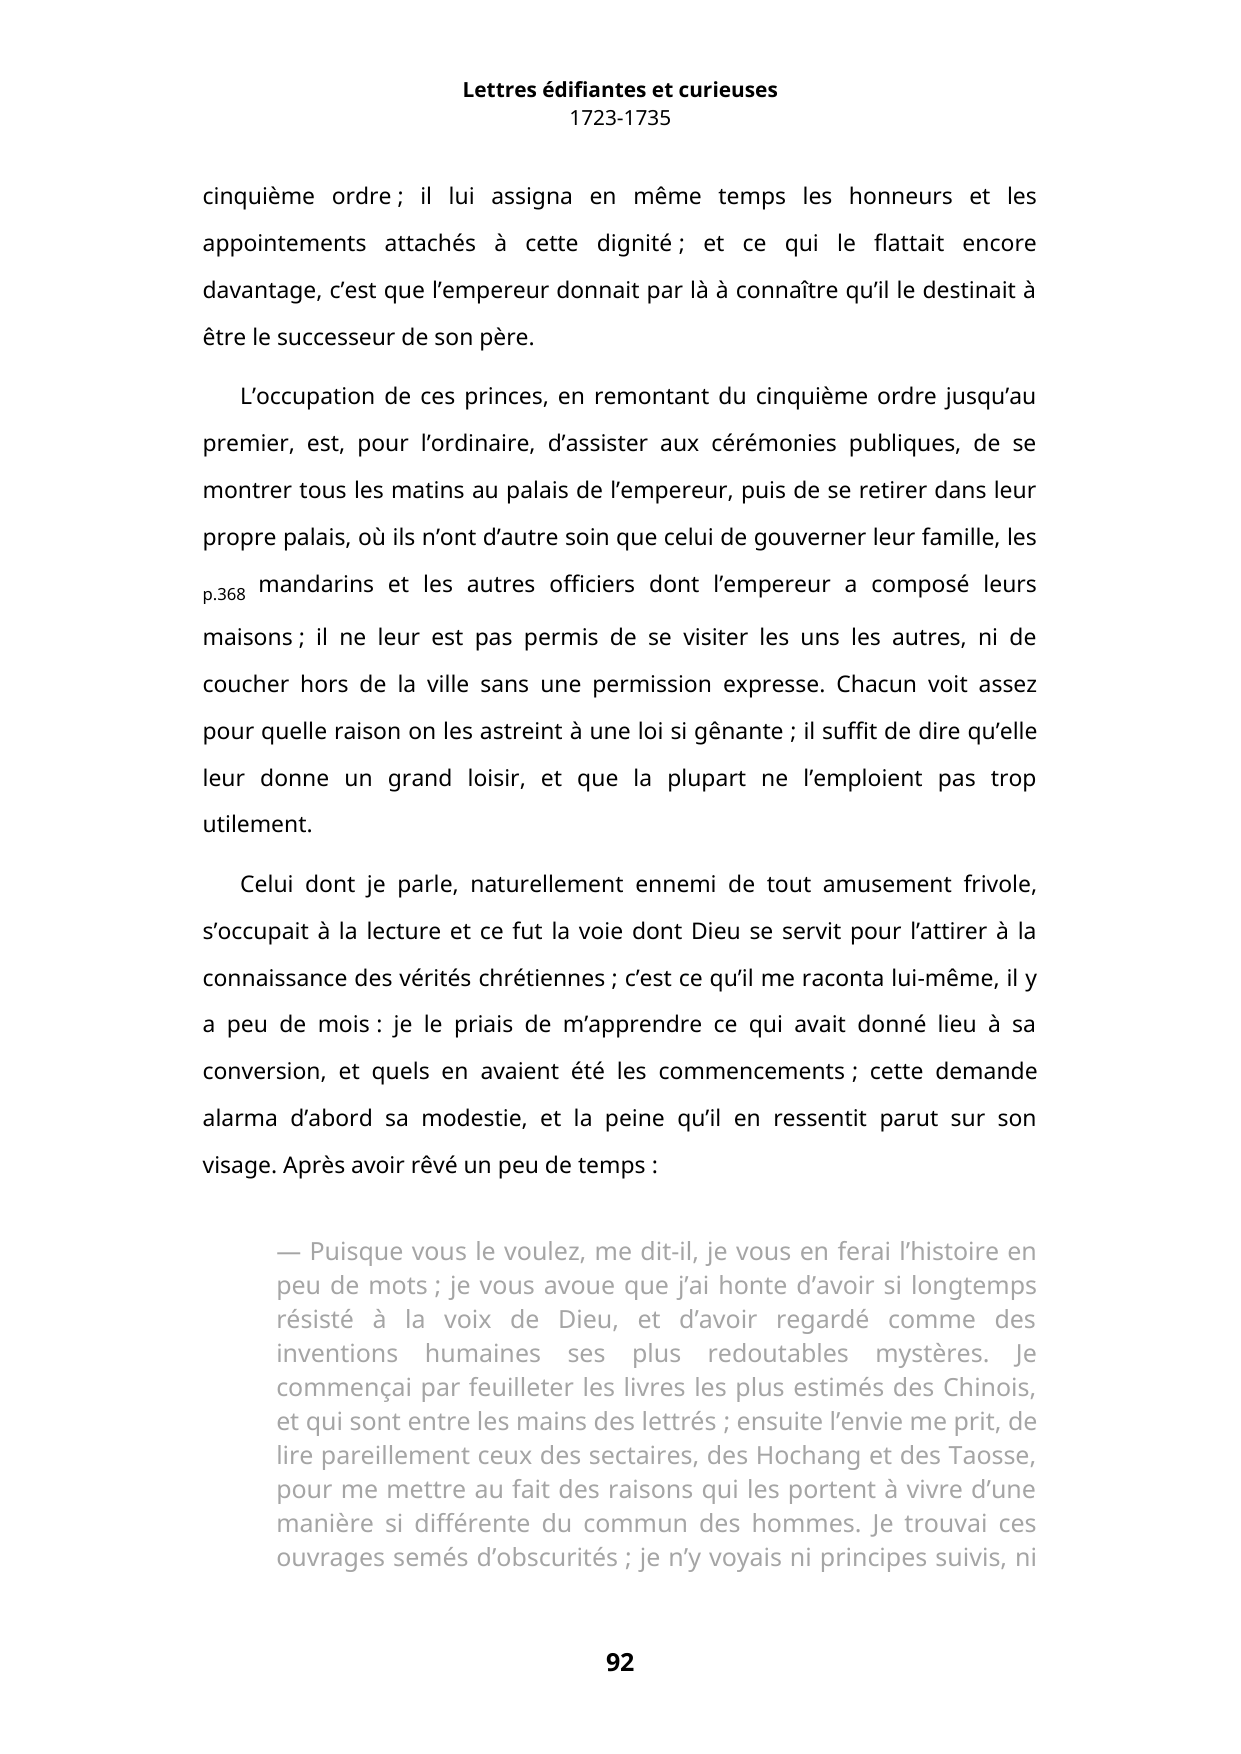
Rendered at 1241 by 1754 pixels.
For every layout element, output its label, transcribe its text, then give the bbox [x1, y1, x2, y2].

text L’occupation de ces princes, en remontant du cinquième ordre jusqu’au premier, est, pour l’ordinaire, d’assister aux cérémonies publiques, de se montrer tous les matins au palais de l’empereur, puis de se retirer dans leur propre palais, où ils n’ont d’autre soin que celui de gouverner leur famille, les p.368 mandarins et les autres officiers dont l’empereur a composé leurs maisons ; il ne leur est pas permis de se visiter les uns les autres, ni de coucher hors de la ville sans une permission expresse. Chacun voit assez pour quelle raison on les astreint à une loi si gênante ; il suffit de dire qu’elle leur donne un grand loisir, et que la plupart ne l’emploient pas trop utilement. [202, 380, 1038, 839]
text Celui dont je parle, naturellement ennemi de tout amusement frivole, s’occupait à la lecture et ce fut la voie dont Dieu se servit pour l’attirer à la connaissance des vérités chrétiennes ; c’est ce qu’il me raconta lui-même, il y a peu de mois : je le priais de m’apprendre ce qui avait donné lieu à sa conversion, et quels en avaient été les commencements ; cette demande alarma d’abord sa modestie, et la peine qu’il en ressentit parut sur son visage. Après avoir rêvé un peu de temps : [202, 868, 1038, 1180]
text — Puisque vous le voulez, me dit-il, je vous en ferai l’histoire en peu de mots ; je vous avoue que j’ai honte d’avoir si longtemps résisté à la voix de Dieu, et d’avoir regardé comme des inventions humaines ses plus redoutables mystères. Je commençai par feuilleter les livres les plus estimés des Chinois, et qui sont entre les mains des lettrés ; ensuite l’envie me prit, de lire pareillement ceux des sectaires, des Hochang et des Taosse, pour me mettre au fait des raisons qui les portent à vivre d’une manière si différente du commun des hommes. Je trouvai ces ouvrages semés d’obscurités ; je n’y voyais ni principes suivis, ni [276, 1233, 1038, 1574]
text cinquième ordre ; il lui assigna en même temps les honneurs et les appointements attachés à cette dignité ; et ce qui le flattait encore davantage, c’est que l’empereur donnait par là à connaître qu’il le destinait à être le successeur de son père. [202, 180, 1038, 352]
